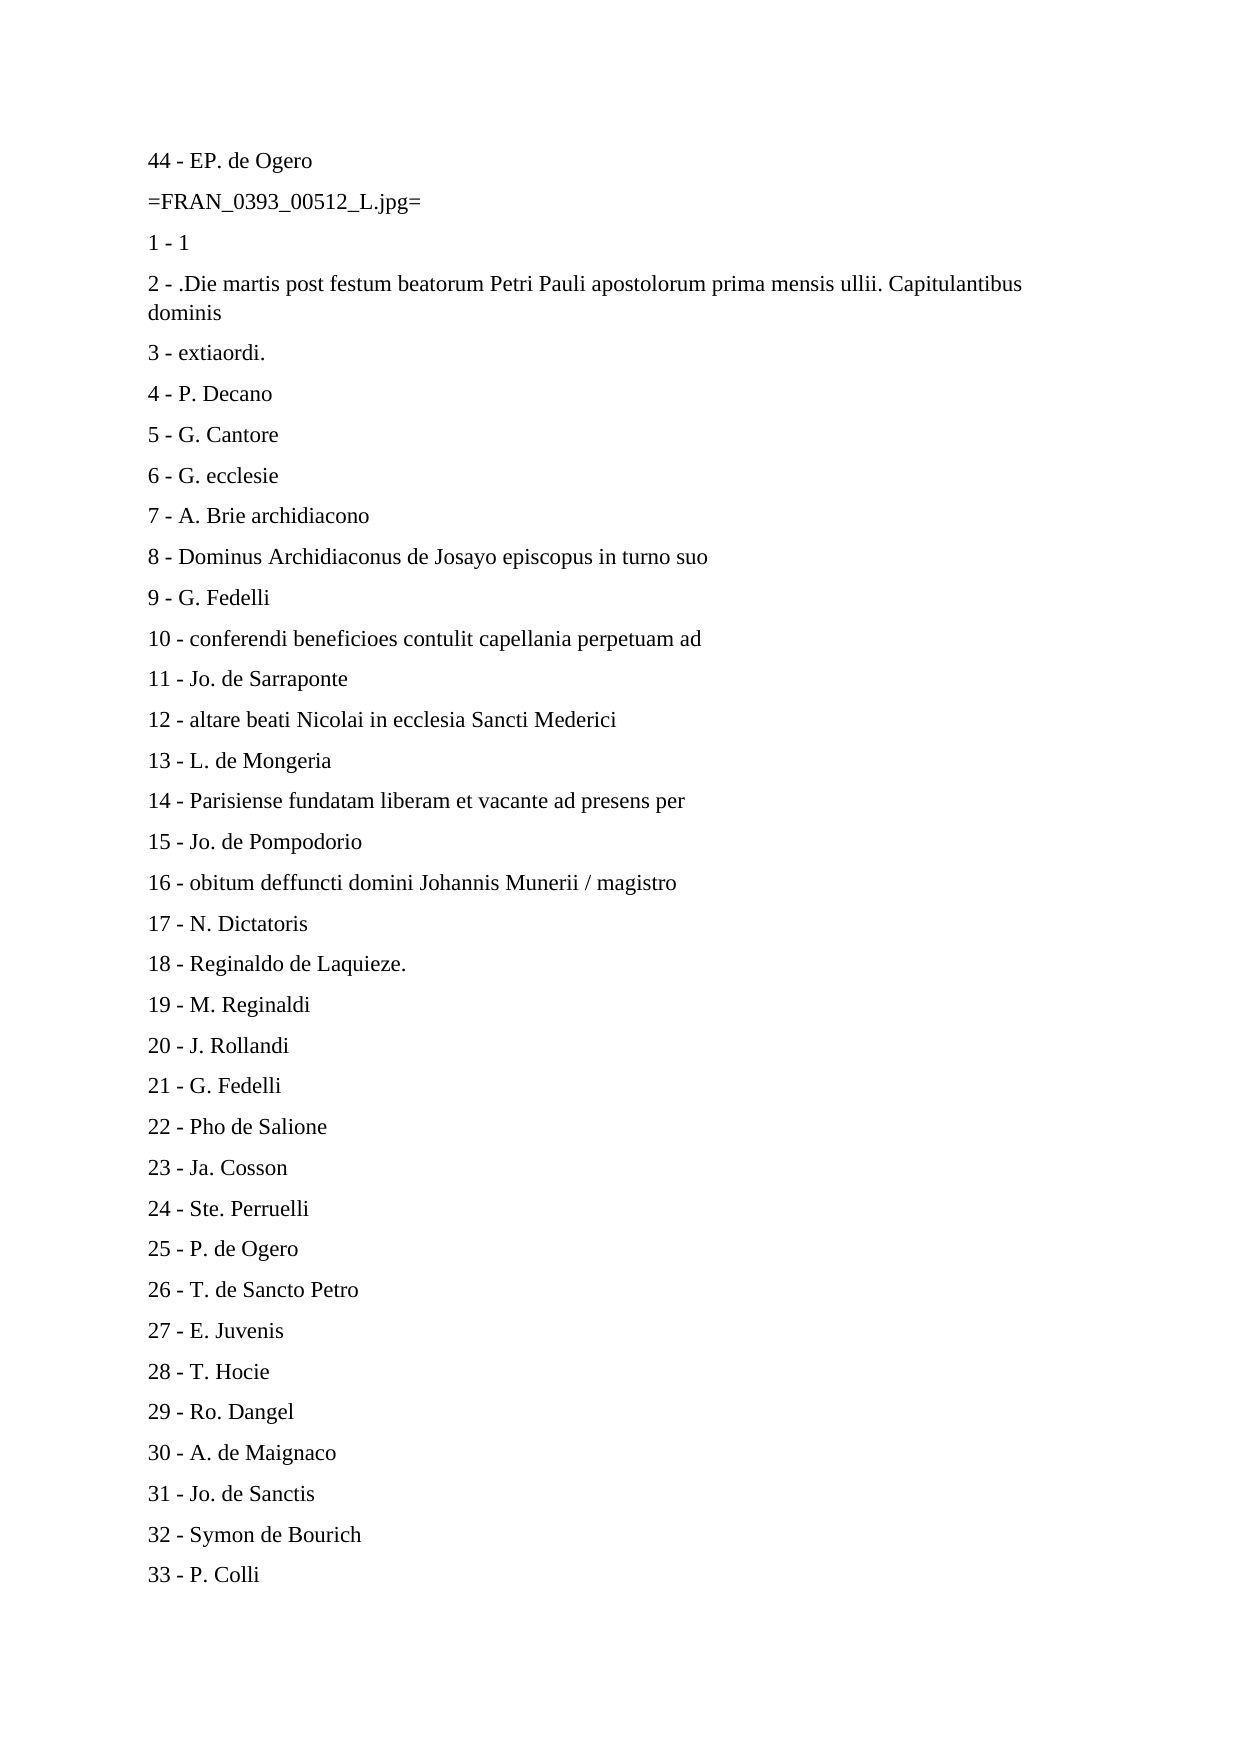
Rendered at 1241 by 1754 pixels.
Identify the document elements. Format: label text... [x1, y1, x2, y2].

text 17 - N. Dictatoris [148, 910, 1093, 936]
text 8 - Dominus Archidiaconus de Josayo episcopus in turno suo [148, 543, 1093, 569]
text 32 - Symon de Bourich [148, 1521, 1093, 1547]
text 24 - Ste. Perruelli [148, 1195, 1093, 1221]
text 31 - Jo. de Sanctis [148, 1480, 1093, 1506]
text 33 - P. Colli [148, 1561, 1093, 1588]
text 22 - Pho de Salione [148, 1113, 1093, 1140]
text 28 - T. Hocie [148, 1358, 1093, 1384]
text 4 - P. Decano [148, 380, 1093, 407]
text 12 - altare beati Nicolai in ecclesia Sancti Mederici [148, 706, 1093, 732]
text 14 - Parisiense fundatam liberam et vacante ad presens per [148, 787, 1093, 814]
text 23 - Ja. Cosson [148, 1154, 1093, 1180]
text 7 - A. Brie archidiacono [148, 502, 1093, 529]
text 18 - Reginaldo de Laquieze. [148, 950, 1093, 977]
text 27 - E. Juvenis [148, 1317, 1093, 1343]
text 19 - M. Reginaldi [148, 991, 1093, 1017]
text 9 - G. Fedelli [148, 584, 1093, 610]
text 3 - extiaordi. [148, 339, 1093, 366]
text 21 - G. Fedelli [148, 1073, 1093, 1099]
text =FRAN_0393_00512_L.jpg= [148, 188, 1093, 215]
text 25 - P. de Ogero [148, 1236, 1093, 1262]
text 20 - J. Rollandi [148, 1032, 1093, 1058]
text 5 - G. Cantore [148, 421, 1093, 447]
text 13 - L. de Mongeria [148, 747, 1093, 773]
text 30 - A. de Maignaco [148, 1439, 1093, 1466]
text 1 - 1 [148, 229, 1093, 255]
text 29 - Ro. Dangel [148, 1398, 1093, 1425]
text 16 - obitum deffuncti domini Johannis Munerii / magistro [148, 869, 1093, 895]
text 15 - Jo. de Pompodorio [148, 828, 1093, 854]
text 2 - .Die martis post festum beatorum Petri Pauli apostolorum prima mensis ullii. Capitulantibus dominis [148, 270, 1093, 325]
text 6 - G. ecclesie [148, 462, 1093, 488]
text 44 - EP. de Ogero [148, 148, 1093, 174]
text 26 - T. de Sancto Petro [148, 1276, 1093, 1303]
text 10 - conferendi beneficioes contulit capellania perpetuam ad [148, 624, 1093, 651]
text 11 - Jo. de Sarraponte [148, 665, 1093, 692]
